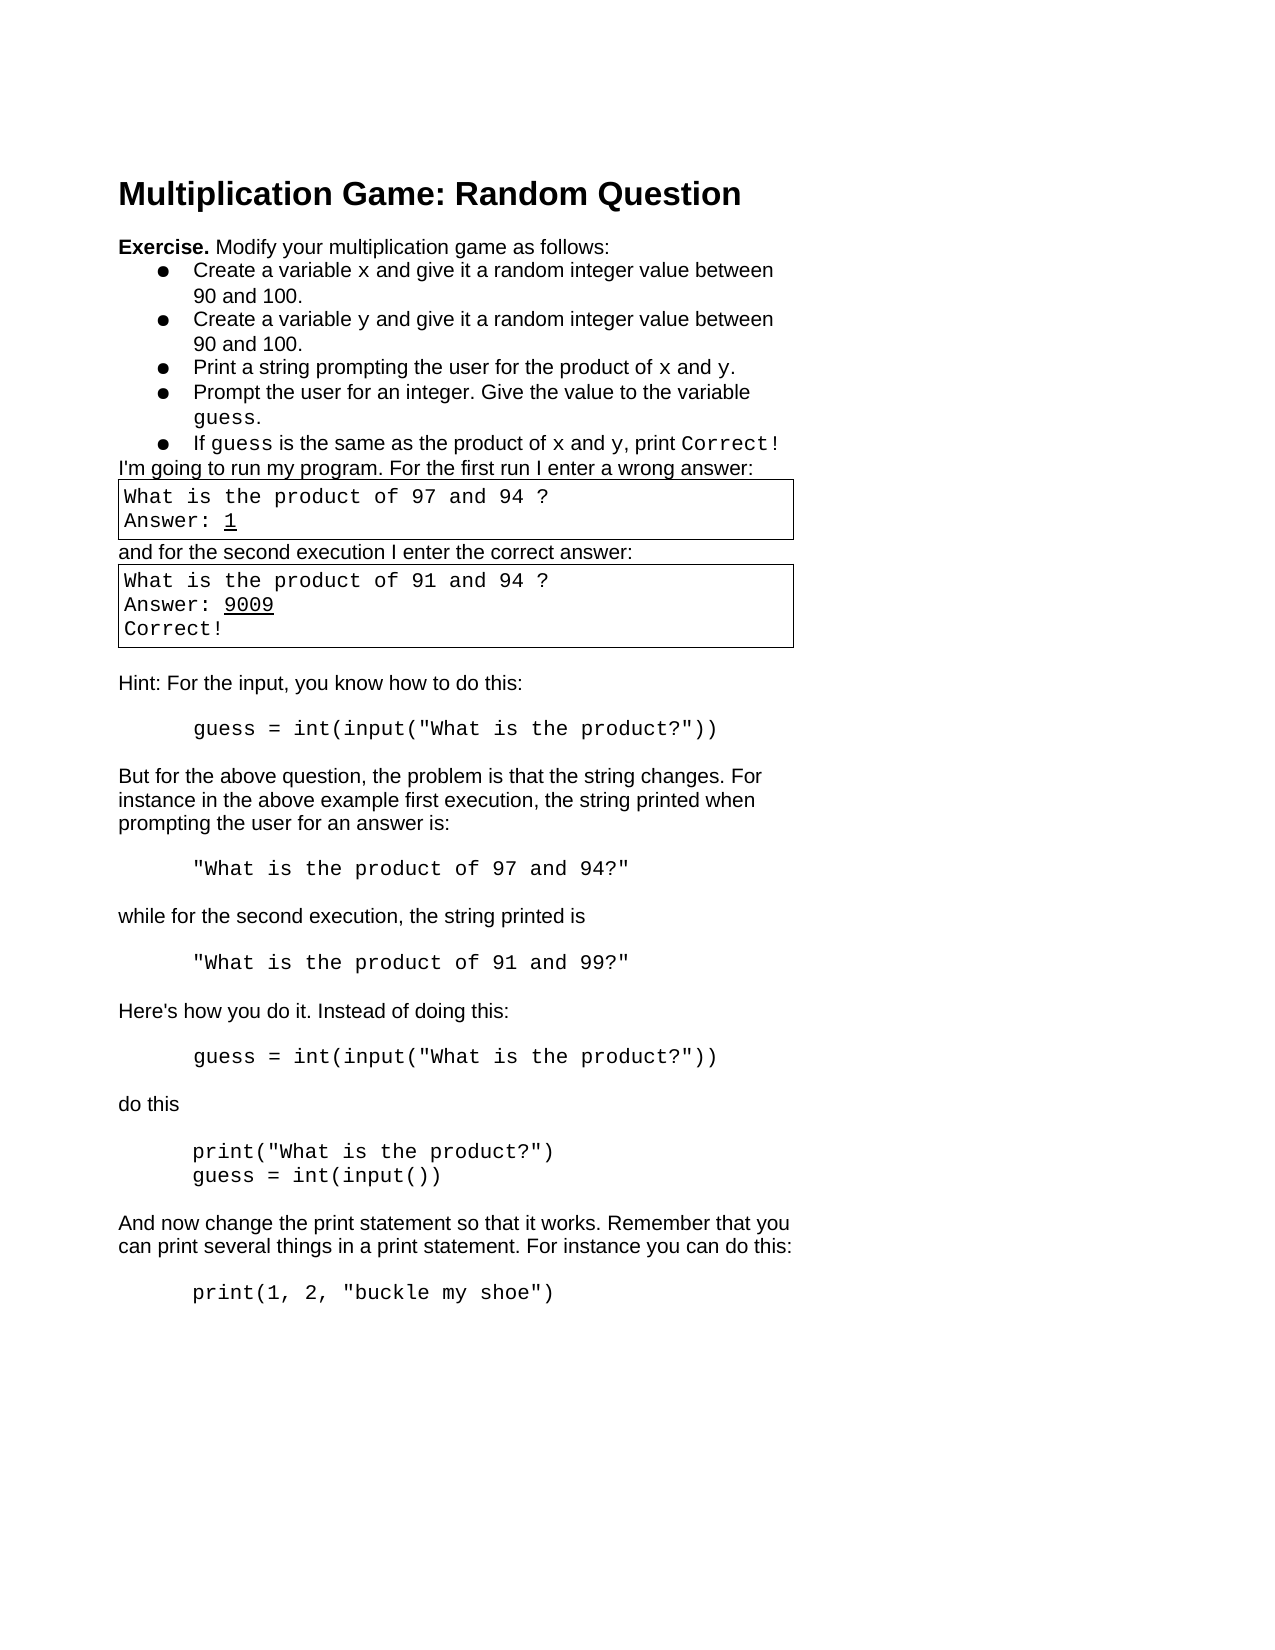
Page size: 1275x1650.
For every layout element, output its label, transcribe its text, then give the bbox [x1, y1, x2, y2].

text I'm going to run my program. For the first run I enter a wrong answer: [118, 456, 793, 479]
list Create a variable x and give it a random integer value between 90 and 100. [156, 259, 793, 307]
list Print a string prompting the user for the product of x and y. [156, 356, 793, 381]
list Create a variable y and give it a random integer value between 90 and 100. [156, 307, 793, 356]
text Multiplication Game: Random Question [118, 175, 793, 213]
text But for the above question, the problem is that the string changes. For instance in the above example first execution, the string printed when prompting the user for an answer is: [118, 765, 793, 834]
text Exercise. Modify your multiplication game as follows: [118, 236, 793, 259]
table_header What is the product of 97 and 94 ? Answer: 1 [119, 480, 793, 539]
text while for the second execution, the string printed is [118, 905, 793, 928]
text and for the second execution I enter the correct answer: [118, 540, 793, 563]
text guess = int(input()) [118, 1164, 793, 1188]
text And now change the print statement so that it works. Remember that you can print several things in a print statement. For instance you can do this: [118, 1212, 793, 1258]
text "What is the product of 91 and 99?" [118, 952, 793, 976]
text do this [118, 1093, 793, 1116]
list If guess is the same as the product of x and y, print Correct! [156, 431, 793, 456]
list Prompt the user for an integer. Give the value to the variable guess. [156, 381, 793, 431]
text "What is the product of 97 and 94?" [118, 858, 793, 881]
text guess = int(input("What is the product?")) [118, 718, 793, 741]
text guess = int(input("What is the product?")) [118, 1046, 793, 1069]
text Here's how you do it. Instead of doing this: [118, 999, 793, 1022]
text print("What is the product?") [118, 1139, 793, 1164]
text print(1, 2, "buckle my shoe") [118, 1282, 793, 1306]
table_header What is the product of 91 and 94 ? Answer: 9009 Correct! [119, 565, 793, 647]
text Hint: For the input, you know how to do this: [118, 671, 793, 694]
